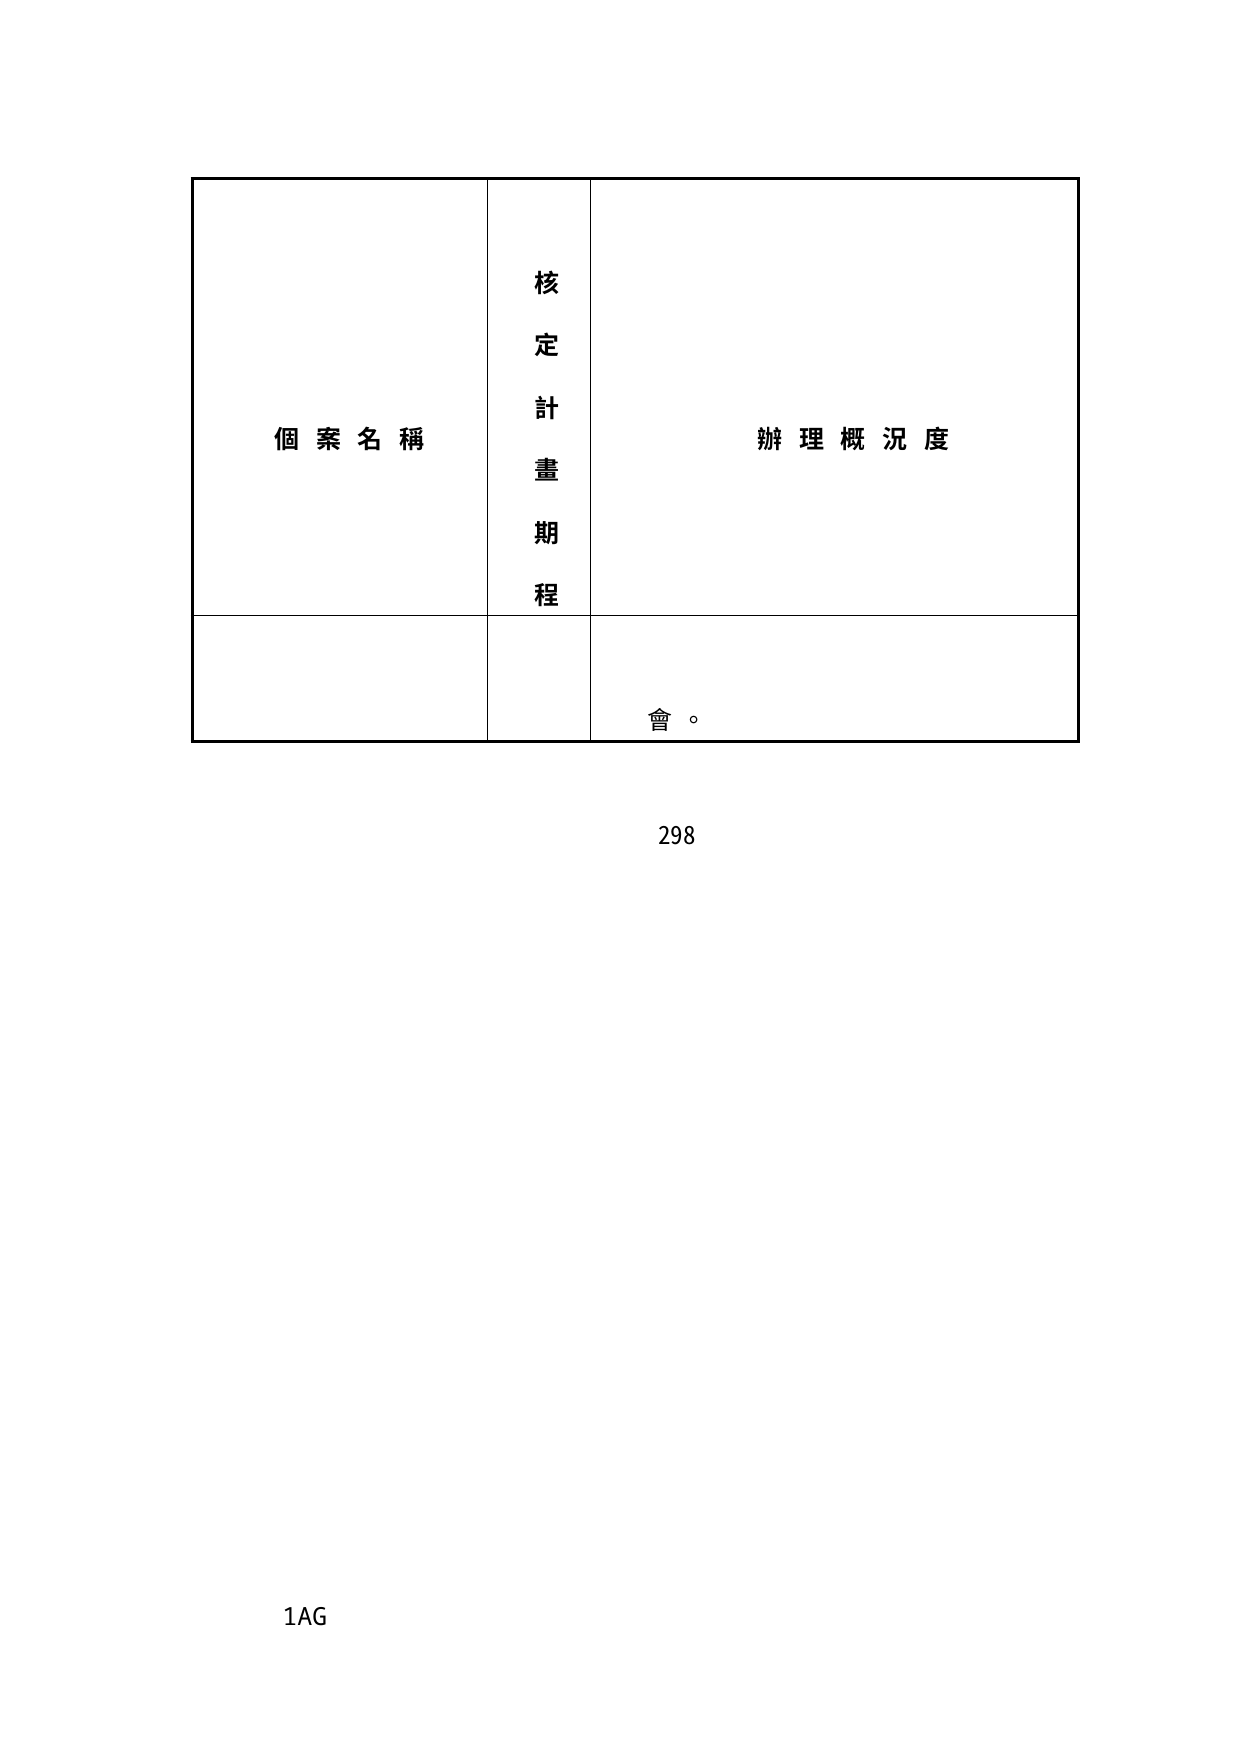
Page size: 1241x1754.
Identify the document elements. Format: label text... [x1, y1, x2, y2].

table_cell [488, 616, 590, 740]
table_header 個案名稱 [194, 180, 487, 615]
table_header 核定計畫期程 [488, 180, 590, 615]
table_cell [194, 616, 487, 740]
table_cell 會。 [591, 616, 1077, 740]
table_header 辦理概況度 [591, 180, 1077, 615]
